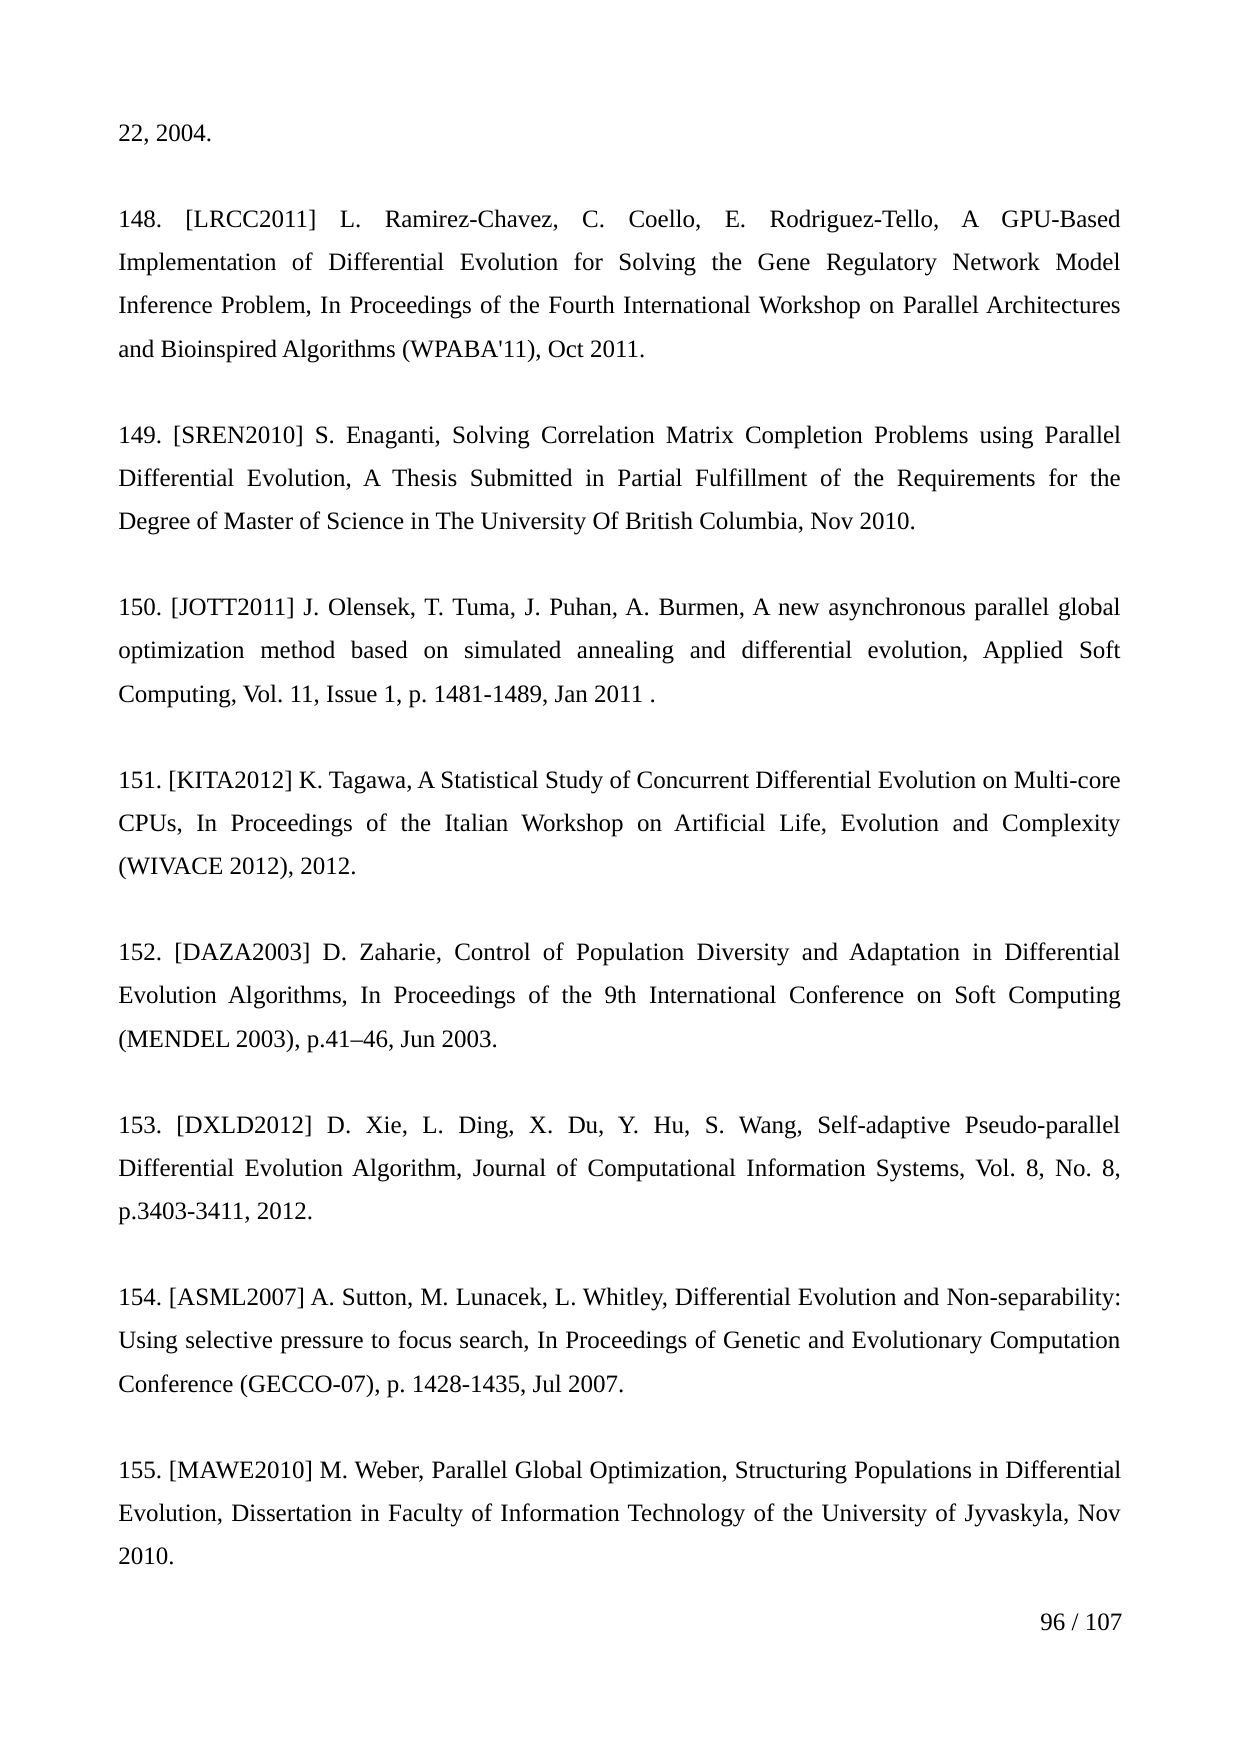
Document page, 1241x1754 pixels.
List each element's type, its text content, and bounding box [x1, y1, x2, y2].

text 152. [DAZA2003] D. Zaharie, Control of Population Diversity and Adaptation in Differential Evolution Algorithms, In Proceedings of the 9th International Conference on Soft Computing (MENDEL 2003), p.41–46, Jun 2003. [118, 937, 1122, 1052]
text 154. [ASML2007] A. Sutton, M. Lunacek, L. Whitley, Differential Evolution and Non-separability: Using selective pressure to focus search, In Proceedings of Genetic and Evolutionary Computation Conference (GECCO-07), p. 1428-1435, Jul 2007. [118, 1282, 1122, 1397]
text 150. [JOTT2011] J. Olensek, T. Tuma, J. Puhan, A. Burmen, A new asynchronous parallel global optimization method based on simulated annealing and differential evolution, Applied Soft Computing, Vol. 11, Issue 1, p. 1481-1489, Jan 2011 . [118, 592, 1122, 707]
text 22, 2004. [118, 118, 1122, 147]
text 149. [SREN2010] S. Enaganti, Solving Correlation Matrix Completion Problems using Parallel Differential Evolution, A Thesis Submitted in Partial Fulfillment of the Requirements for the Degree of Master of Science in The University Of British Columbia, Nov 2010. [118, 420, 1122, 535]
text 151. [KITA2012] K. Tagawa, A Statistical Study of Concurrent Differential Evolution on Multi-core CPUs, In Proceedings of the Italian Workshop on Artificial Life, Evolution and Complexity (WIVACE 2012), 2012. [118, 765, 1122, 880]
text 148. [LRCC2011] L. Ramirez-Chavez, C. Coello, E. Rodriguez-Tello, A GPU-Based Implementation of Differential Evolution for Solving the Gene Regulatory Network Model Inference Problem, In Proceedings of the Fourth International Workshop on Parallel Architectures and Bioinspired Algorithms (WPABA'11), Oct 2011. [118, 204, 1122, 362]
text 155. [MAWE2010] M. Weber, Parallel Global Optimization, Structuring Populations in Differential Evolution, Dissertation in Faculty of Information Technology of the University of Jyvaskyla, Nov 2010. [118, 1455, 1122, 1570]
text 153. [DXLD2012] D. Xie, L. Ding, X. Du, Y. Hu, S. Wang, Self-adaptive Pseudo-parallel Differential Evolution Algorithm, Journal of Computational Information Systems, Vol. 8, No. 8, p.3403-3411, 2012. [118, 1110, 1122, 1225]
